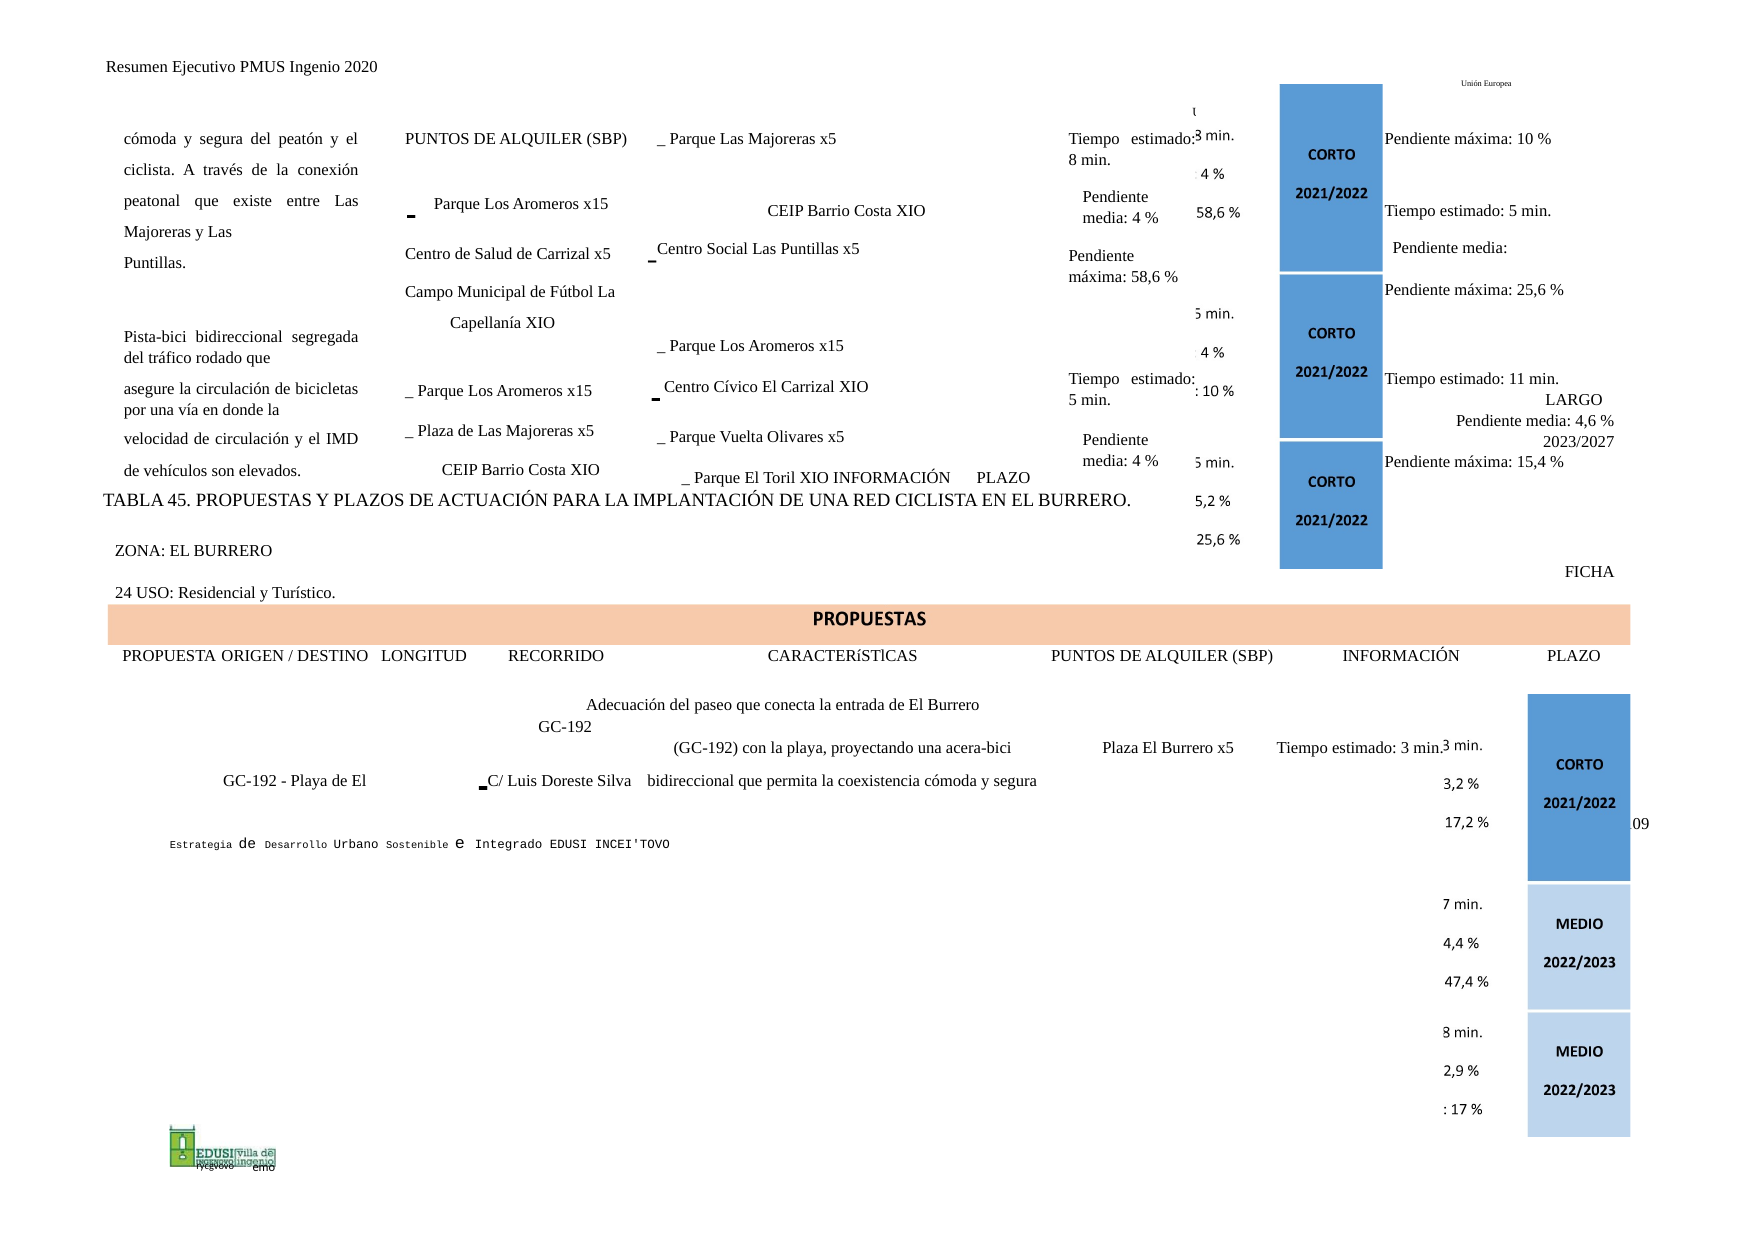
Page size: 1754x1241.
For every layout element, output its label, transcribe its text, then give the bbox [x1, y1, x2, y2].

text velocidad de circulación y el IMD de vehículos son elevados. [123, 429, 358, 480]
text Pendiente máxima: 25,6 % [1383, 279, 1615, 299]
text _ Parque Los Aromeros x15 [405, 380, 637, 399]
text CEIP Barrio Costa XIO [403, 460, 638, 479]
text Centro Cívico El Carrizal XIO [664, 377, 1037, 396]
text Pendiente media: 4,6 % 2023/2027 [1383, 411, 1614, 451]
text Pendiente máxima: 58,6 % [1068, 246, 1195, 286]
text Pendiente media: 4 % [1082, 429, 1195, 469]
text [1383, 541, 1624, 560]
text Pista-bici bidireccional segregada del tráfico rodado que [123, 327, 358, 367]
text asegure la circulación de bicicletas por una vía en donde la [123, 379, 358, 419]
text Adecuación del paseo que conecta la entrada de El Burrero [122, 695, 1443, 714]
text GC-192 - Playa de El C/ Luis Doreste Silva bidireccional que permita la coexistencia cómoda y segura [122, 771, 1443, 790]
text [1383, 489, 1624, 511]
text TABLA 45. PROPUESTAS Y PLAZOS DE ACTUACIÓN PARA LA IMPLANTACIÓN DE UNA RED CICLISTA EN EL BURRERO. [103, 489, 1195, 511]
text FICHA 24 USO: Residencial y Turístico. [115, 562, 1624, 602]
text Tiempo estimado: 8 min. [1068, 129, 1195, 169]
text Parque Los Aromeros x15 [403, 194, 638, 213]
text Puntillas. [123, 253, 358, 272]
text Tiempo estimado: 5 min. [1383, 201, 1615, 220]
text Tiempo estimado: 11 min. [1383, 368, 1615, 388]
text _ Plaza de Las Majoreras x5 [405, 421, 637, 440]
text ZONA: EL BURRERO [114, 541, 1195, 560]
text _ Parque Los Aromeros x15 [657, 336, 1037, 355]
text PUNTOS DE ALQUILER (SBP) [405, 129, 637, 148]
text _ Parque Las Majoreras x5 [657, 129, 1037, 148]
text Centro Social Las Puntillas x5 [657, 239, 1037, 258]
text PROPUESTA ORIGEN / DESTINO LONGITUD RECORRIDO CARACTERíSTlCAS PUNTOS DE ALQUILER (SBP) INFORMACIÓN PLAZO [122, 646, 1600, 665]
text GC-192 [538, 717, 1443, 736]
text Pendiente máxima: 15,4 % [1383, 452, 1615, 471]
text _ Parque Vuelta Olivares x5 [657, 426, 1037, 446]
text Campo Municipal de Fútbol La [405, 282, 637, 301]
text (GC-192) con la playa, proyectando una acera-bici Plaza El Burrero x5 Tiempo estimado: 3 min. [122, 738, 1443, 757]
text Tiempo estimado: 5 min. [1068, 369, 1195, 409]
text Pendiente media: 4 % [1082, 187, 1195, 227]
text Capellanía XIO [450, 312, 637, 332]
text LARGO [1383, 390, 1602, 409]
text Pendiente máxima: 10 % [1383, 129, 1615, 148]
text Centro de Salud de Carrizal x5 [405, 244, 637, 263]
text _ Parque El Toril XIO INFORMACIÓN PLAZO [681, 468, 1037, 487]
text CEIP Barrio Costa XIO [655, 201, 1037, 220]
text cómoda y segura del peatón y el ciclista. A través de la conexión peatonal que existe entre Las Majoreras y Las [123, 129, 358, 241]
text Pendiente media: [1383, 238, 1615, 257]
